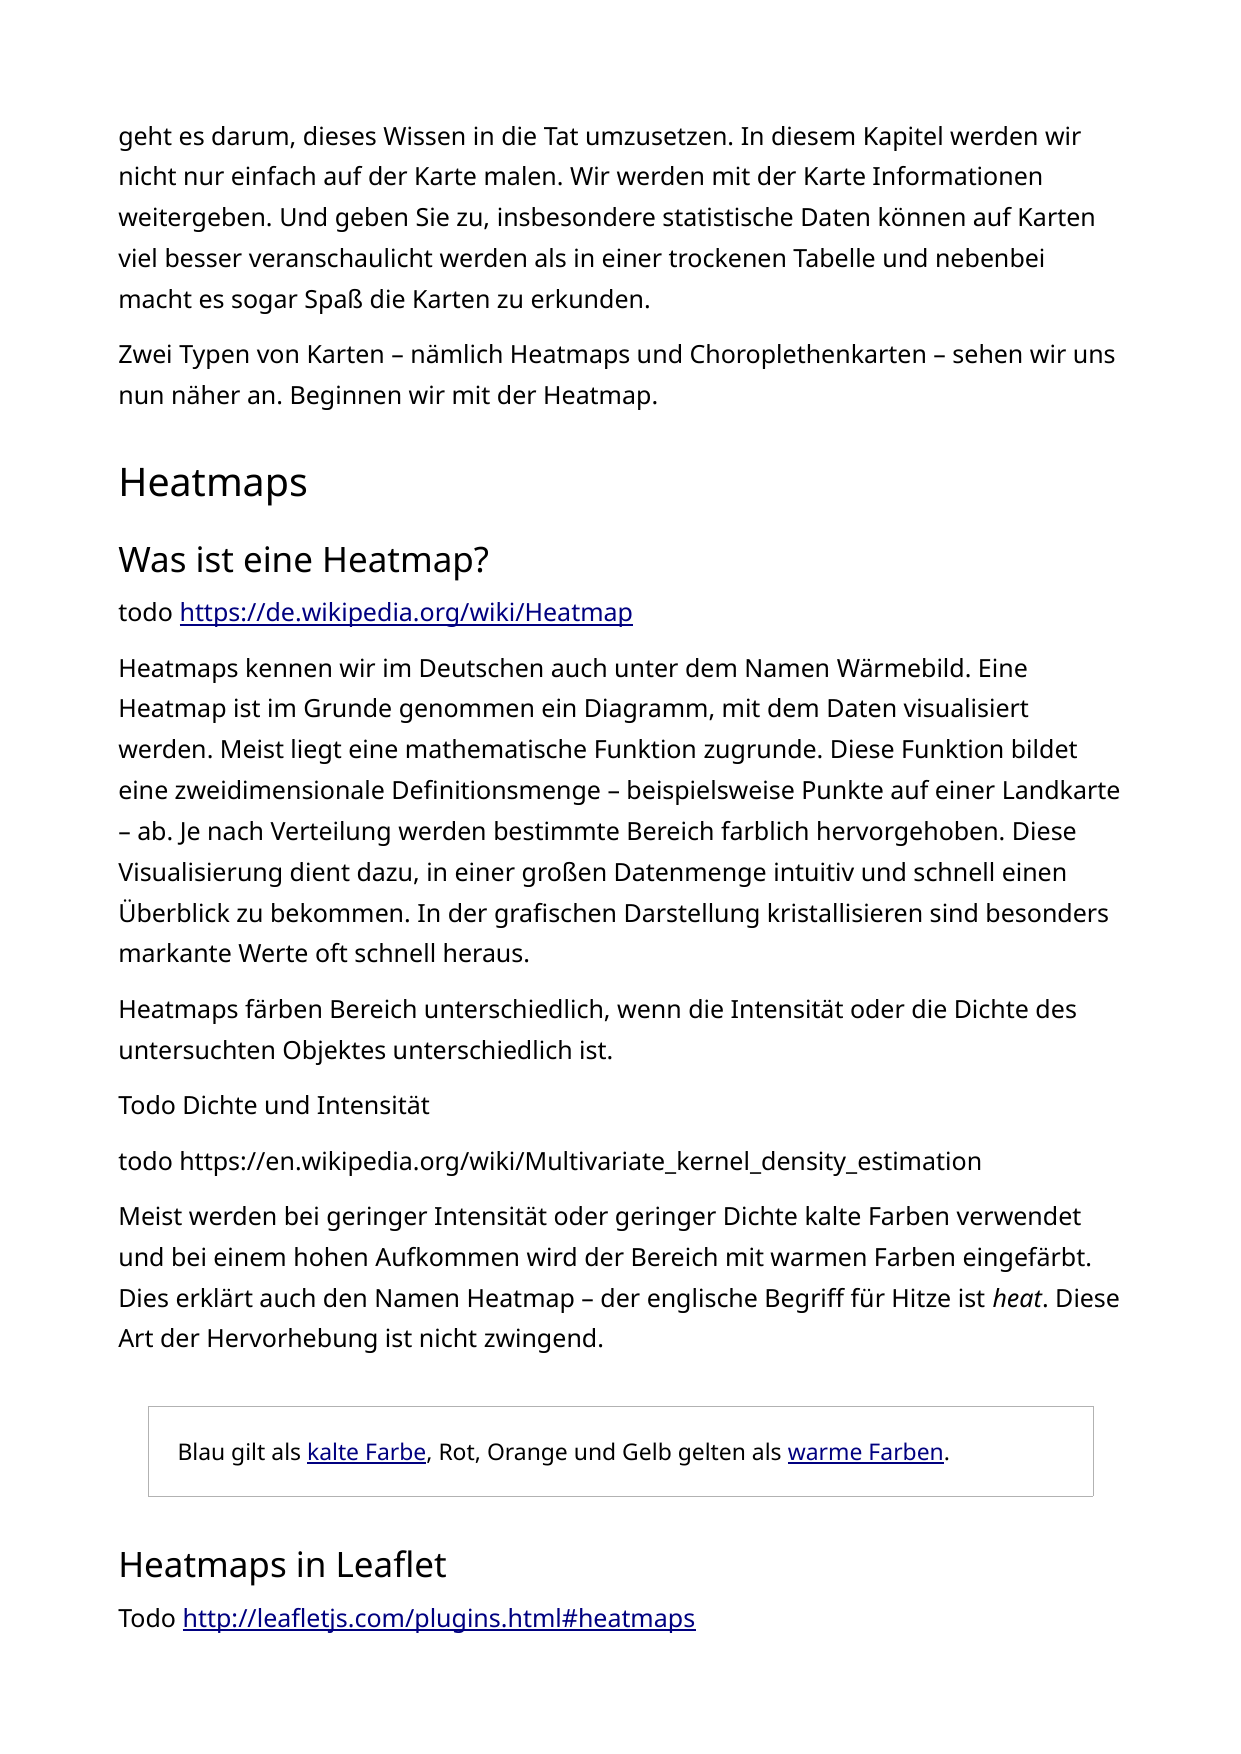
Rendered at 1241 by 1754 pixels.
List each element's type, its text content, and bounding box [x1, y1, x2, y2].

subtitle Was ist eine Heatmap? [118, 535, 1122, 582]
text Todo Dichte und Intensität [118, 1088, 1122, 1122]
subtitle Heatmaps in Leaflet [118, 1541, 1122, 1588]
subtitle Heatmaps [118, 454, 1122, 508]
text Heatmaps kennen wir im Deutschen auch unter dem Namen Wärmebild. Eine Heatmap ist im Grunde genommen ein Diagramm, mit dem Daten visualisiert werden. Meist liegt eine mathematische Funktion zugrunde. Diese Funktion bildet eine zweidimensionale Definitionsmenge – beispielsweise Punkte auf einer Landkarte – ab. Je nach Verteilung werden bestimmte Bereich farblich hervorgehoben. Diese Visualisierung dient dazu, in einer großen Datenmenge intuitiv und schnell einen Überblick zu bekommen. In der grafischen Darstellung kristallisieren sind besonders markante Werte oft schnell heraus. [118, 650, 1122, 970]
text Zwei Typen von Karten – nämlich Heatmaps und Choroplethenkarten – sehen wir uns nun näher an. Beginnen wir mit der Heatmap. [118, 337, 1122, 412]
text Todo http://leafletjs.com/plugins.html#heatmaps [118, 1601, 1122, 1635]
text Meist werden bei geringer Intensität oder geringer Dichte kalte Farben verwendet und bei einem hohen Aufkommen wird der Bereich mit warmen Farben eingefärbt. Dies erklärt auch den Namen Heatmap – der englische Begriff für Hitze ist heat. Diese Art der Hervorhebung ist nicht zwingend. [118, 1199, 1122, 1355]
text geht es darum, dieses Wissen in die Tat umzusetzen. In diesem Kapitel werden wir nicht nur einfach auf der Karte malen. Wir werden mit der Karte Informationen weitergeben. Und geben Sie zu, insbesondere statistische Daten können auf Karten viel besser veranschaulicht werden als in einer trockenen Tabelle und nebenbei macht es sogar Spaß die Karten zu erkunden. [118, 118, 1122, 316]
text Heatmaps färben Bereich unterschiedlich, wenn die Intensität oder die Dichte des untersuchten Objektes unterschiedlich ist. [118, 992, 1122, 1066]
text Blau gilt als kalte Farbe, Rot, Orange und Gelb gelten als warme Farben. [149, 1407, 1093, 1496]
text todo https://en.wikipedia.org/wiki/Multivariate_kernel_density_estimation [118, 1143, 1122, 1177]
text todo https://de.wikipedia.org/wiki/Heatmap [118, 595, 1122, 629]
